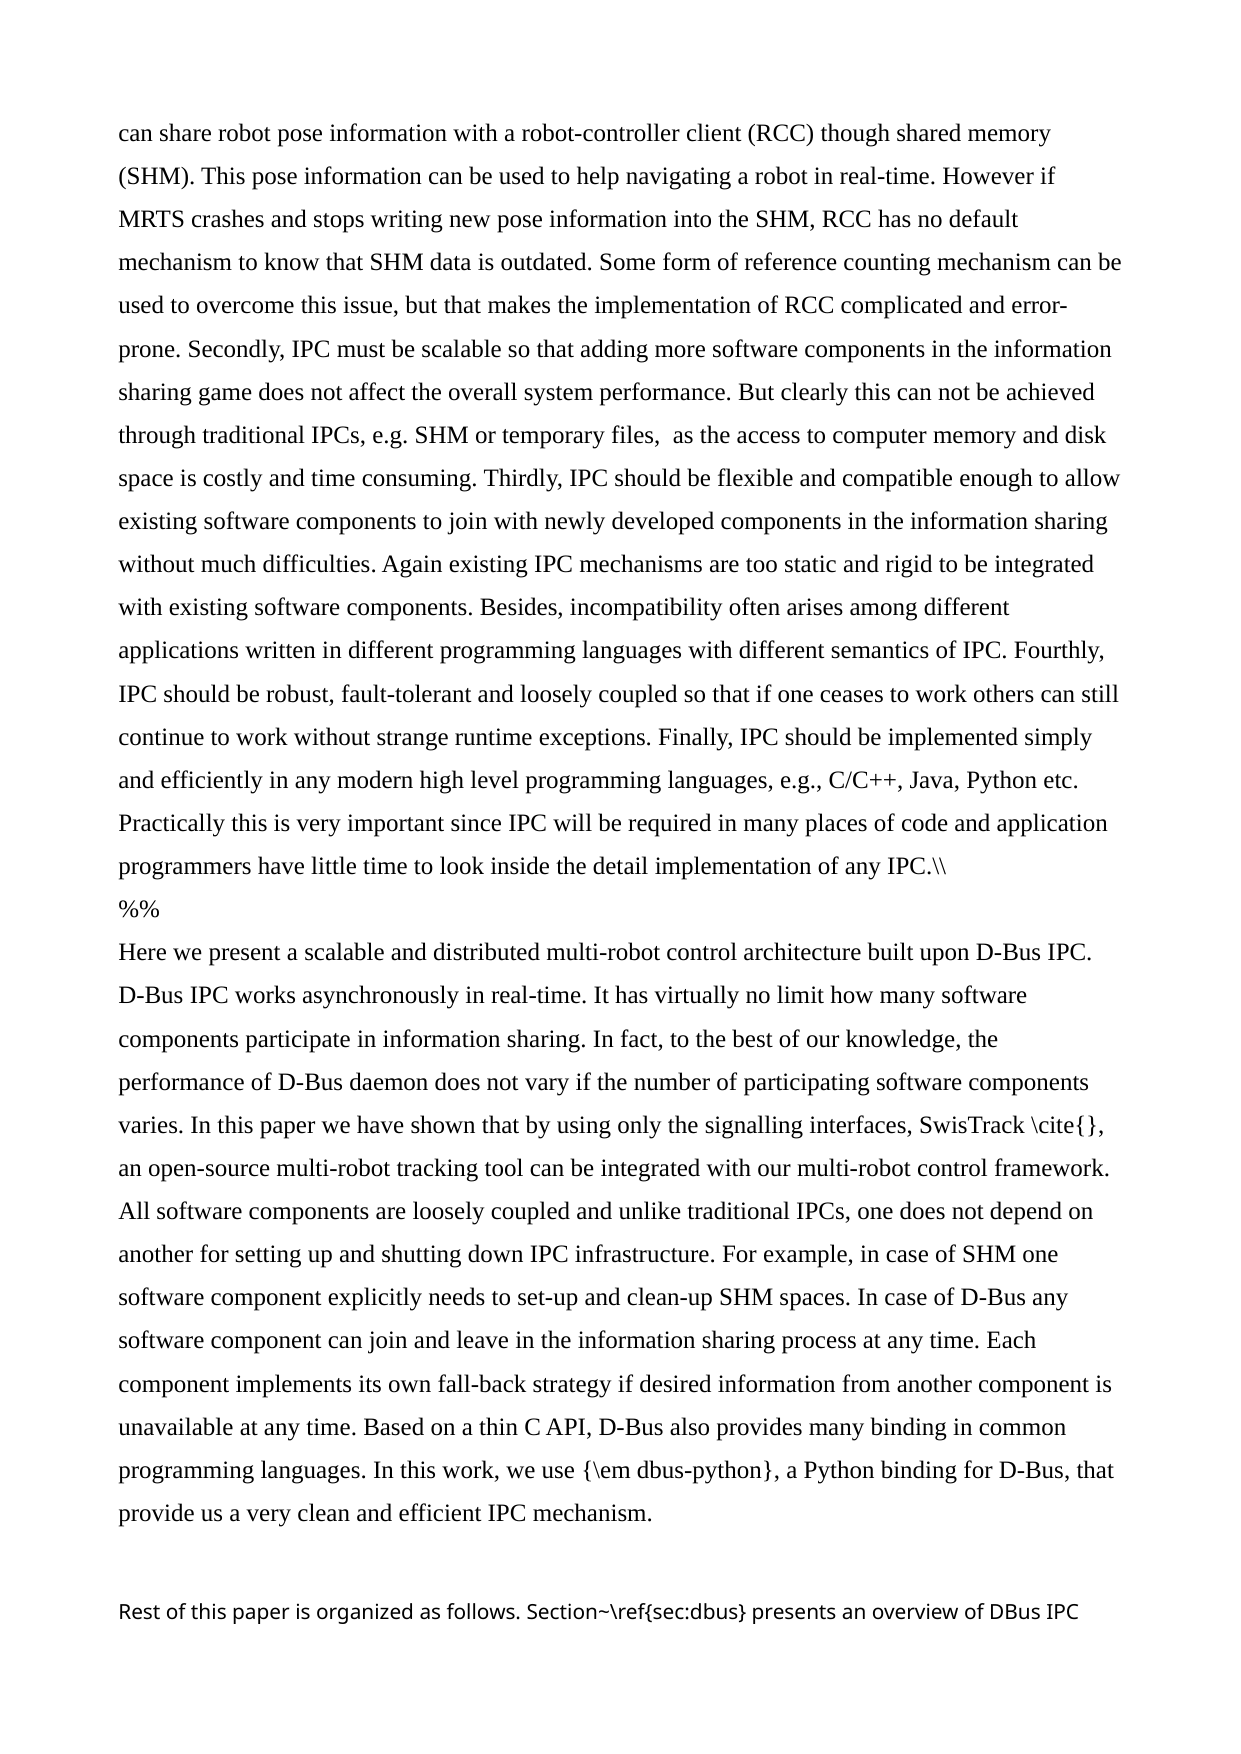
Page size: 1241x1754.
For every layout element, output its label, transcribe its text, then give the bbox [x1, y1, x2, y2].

text Here we present a scalable and distributed multi-robot control architecture built upon D-Bus IPC. D-Bus IPC works asynchronously in real-time. It has virtually no limit how many software components participate in information sharing. In fact, to the best of our knowledge, the performance of D-Bus daemon does not vary if the number of participating software components varies. In this paper we have shown that by using only the signalling interfaces, SwisTrack \cite{}, an open-source multi-robot tracking tool can be integrated with our multi-robot control framework. All software components are loosely coupled and unlike traditional IPCs, one does not depend on another for setting up and shutting down IPC infrastructure. For example, in case of SHM one software component explicitly needs to set-up and clean-up SHM spaces. In case of D-Bus any software component can join and leave in the information sharing process at any time. Each component implements its own fall-back strategy if desired information from another component is unavailable at any time. Based on a thin C API, D-Bus also provides many binding in common programming languages. In this work, we use {\em dbus-python}, a Python binding for D-Bus, that provide us a very clean and efficient IPC mechanism. [118, 937, 1122, 1527]
text Rest of this paper is organized as follows. Section~\ref{sec:dbus} presents an overview of DBus IPC [118, 1597, 1122, 1625]
text %% [118, 894, 1122, 923]
text can share robot pose information with a robot-controller client (RCC) though shared memory (SHM). This pose information can be used to help navigating a robot in real-time. However if MRTS crashes and stops writing new pose information into the SHM, RCC has no default mechanism to know that SHM data is outdated. Some form of reference counting mechanism can be used to overcome this issue, but that makes the implementation of RCC complicated and error-prone. Secondly, IPC must be scalable so that adding more software components in the information sharing game does not affect the overall system performance. But clearly this can not be achieved through traditional IPCs, e.g. SHM or temporary files, as the access to computer memory and disk space is costly and time consuming. Thirdly, IPC should be flexible and compatible enough to allow existing software components to join with newly developed components in the information sharing without much difficulties. Again existing IPC mechanisms are too static and rigid to be integrated with existing software components. Besides, incompatibility often arises among different applications written in different programming languages with different semantics of IPC. Fourthly, IPC should be robust, fault-tolerant and loosely coupled so that if one ceases to work others can still continue to work without strange runtime exceptions. Finally, IPC should be implemented simply and efficiently in any modern high level programming languages, e.g., C/C++, Java, Python etc. Practically this is very important since IPC will be required in many places of code and application programmers have little time to look inside the detail implementation of any IPC.\\ [118, 118, 1122, 880]
